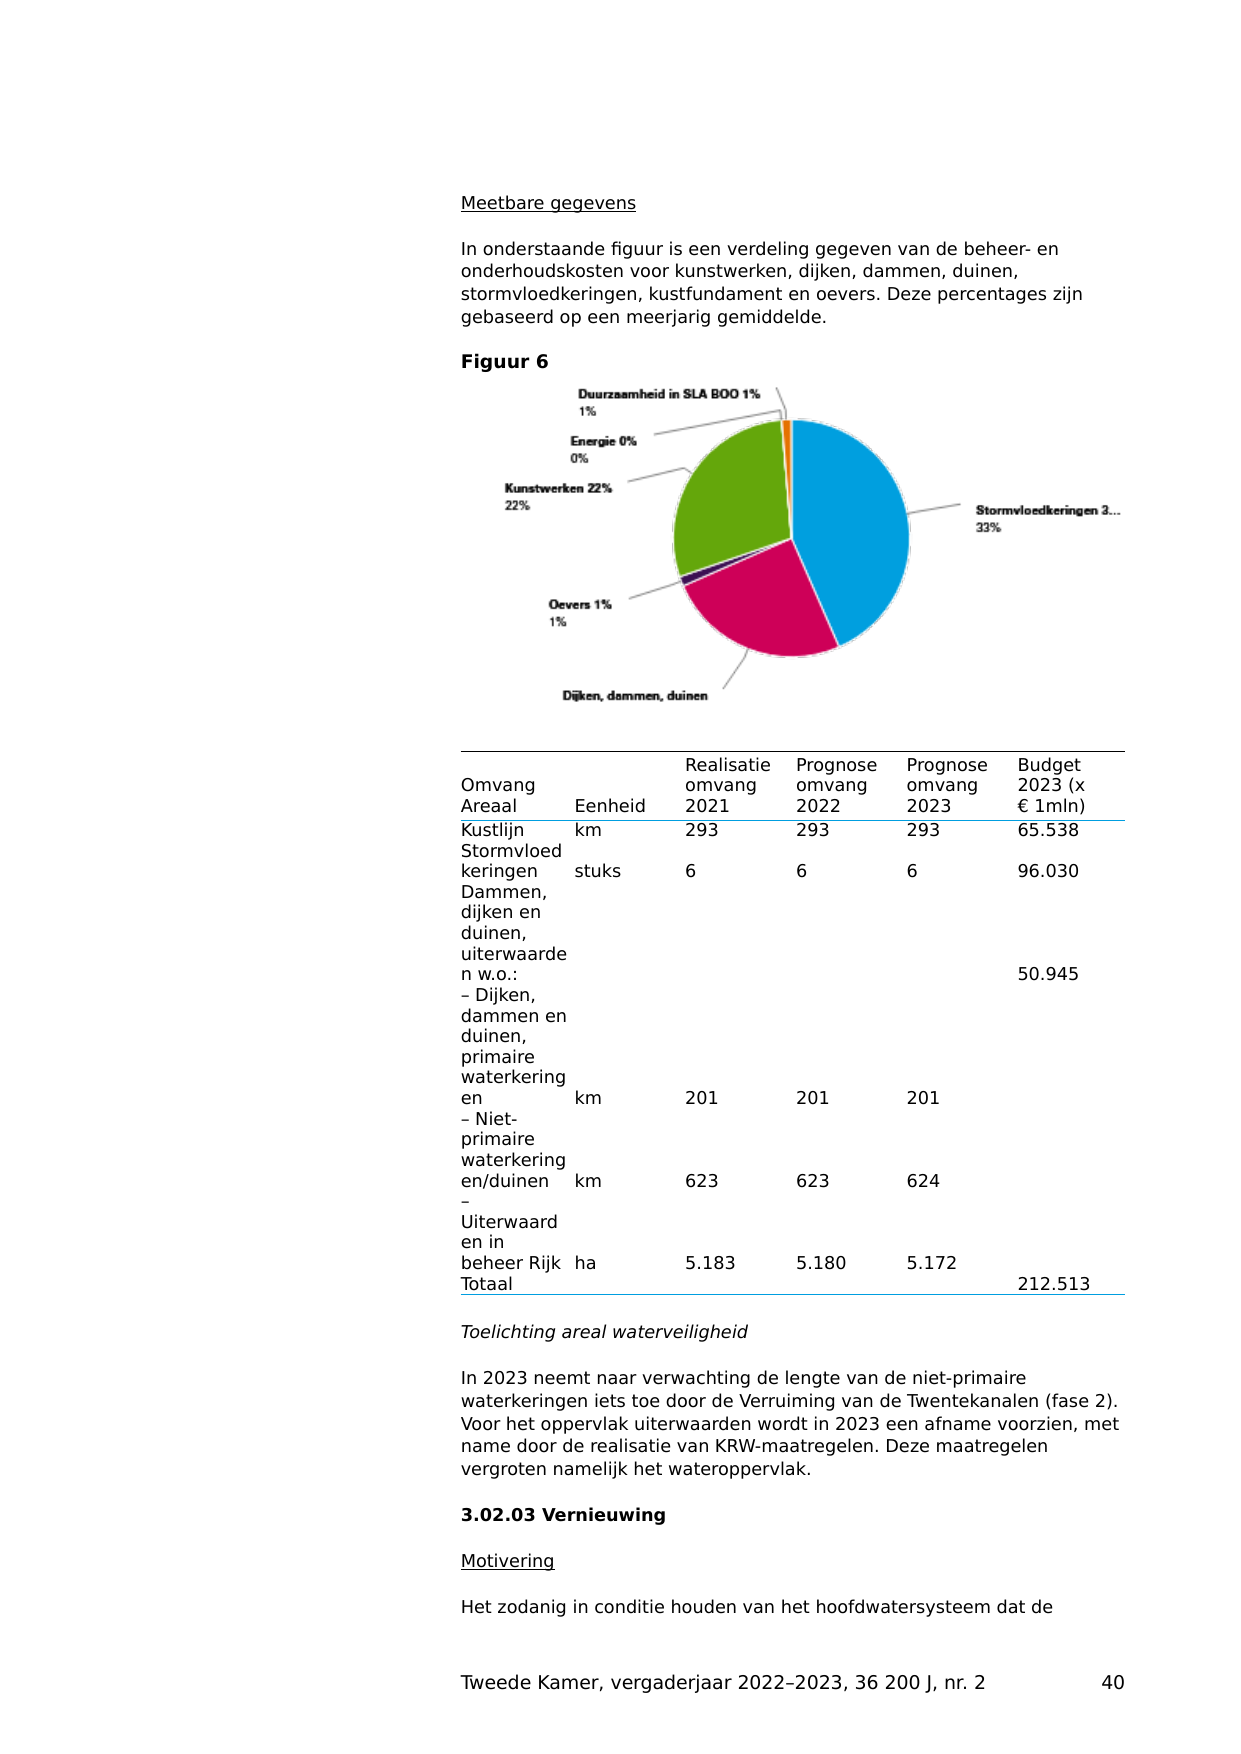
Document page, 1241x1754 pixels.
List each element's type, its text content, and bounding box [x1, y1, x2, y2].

table_cell km [571, 985, 682, 1109]
table_cell 5.180 [793, 1191, 903, 1274]
table_cell 293 [904, 821, 1014, 841]
title Figuur 6 [461, 351, 1125, 373]
table_cell 5.183 [682, 1191, 793, 1274]
table_cell Omvang Areaal [461, 752, 571, 819]
table_cell – Uiterwaarden in beheer Rijk [461, 1191, 571, 1274]
table_cell km [571, 1109, 682, 1191]
table_cell Stormvloedkeringen [461, 841, 571, 882]
table_cell 293 [793, 821, 903, 841]
table_cell 624 [904, 1109, 1014, 1191]
table_cell Realisatie omvang 2021 [682, 752, 793, 819]
table_cell 623 [682, 1109, 793, 1191]
table_cell [904, 1274, 1014, 1294]
table_cell stuks [571, 841, 682, 882]
table_cell [571, 882, 682, 985]
table_cell km [571, 821, 682, 841]
table_cell [1014, 1191, 1125, 1274]
table_cell – Dijken, dammen en duinen, primaire waterkeringen [461, 985, 571, 1109]
table_cell Prognose omvang 2022 [793, 752, 903, 819]
table_cell 293 [682, 821, 793, 841]
table_cell 50.945 [1014, 882, 1125, 985]
table_cell [682, 882, 793, 985]
table_cell 201 [793, 985, 903, 1109]
text Toelichting areal waterveiligheid [461, 1320, 1125, 1343]
table_cell [904, 882, 1014, 985]
table_cell [793, 882, 903, 985]
table_cell Totaal [461, 1274, 571, 1294]
text Motivering [461, 1549, 1125, 1572]
table_cell 6 [682, 841, 793, 882]
text Het zodanig in conditie houden van het hoofdwatersysteem dat de [461, 1595, 1125, 1618]
table_cell 6 [904, 841, 1014, 882]
table_cell Prognose omvang 2023 [904, 752, 1014, 819]
table_cell [682, 1274, 793, 1294]
table_cell 212.513 [1014, 1274, 1125, 1294]
table_cell Kustlijn [461, 821, 571, 841]
table_cell [1014, 985, 1125, 1109]
table_cell 65.538 [1014, 821, 1125, 841]
text Meetbare gegevens [461, 191, 1125, 214]
table_cell 201 [682, 985, 793, 1109]
text In 2023 neemt naar verwachting de lengte van de niet-primaire waterkeringen iets toe door de Verruiming van de Twentekanalen (fase 2). Voor het oppervlak uiterwaarden wordt in 2023 een afname voorzien, met name door de realisatie van KRW-maatregelen. Deze maatregelen vergroten namelijk het wateroppervlak. [461, 1366, 1125, 1480]
table_cell ha [571, 1191, 682, 1274]
table_cell [1014, 1109, 1125, 1191]
table_cell 6 [793, 841, 903, 882]
table_cell 96.030 [1014, 841, 1125, 882]
table_cell Dammen, dijken en duinen, uiterwaarden w.o.: [461, 882, 571, 985]
table_cell [571, 1274, 682, 1294]
table_cell 623 [793, 1109, 903, 1191]
table_cell Budget 2023 (x € 1mln) [1014, 752, 1125, 819]
text 3.02.03 Vernieuwing [461, 1503, 1125, 1526]
table_cell – Niet-primaire waterkeringen/duinen [461, 1109, 571, 1191]
table_cell 5.172 [904, 1191, 1014, 1274]
table_header Tabel 26 Areaal waterveiligheid [461, 726, 1125, 751]
table_cell 201 [904, 985, 1014, 1109]
table_cell [793, 1274, 903, 1294]
table_cell Eenheid [571, 752, 682, 819]
text In onderstaande figuur is een verdeling gegeven van de beheer- en onderhoudskosten voor kunstwerken, dijken, dammen, duinen, stormvloedkeringen, kustfundament en oevers. Deze percentages zijn gebaseerd op een meerjarig gemiddelde. [461, 237, 1125, 328]
